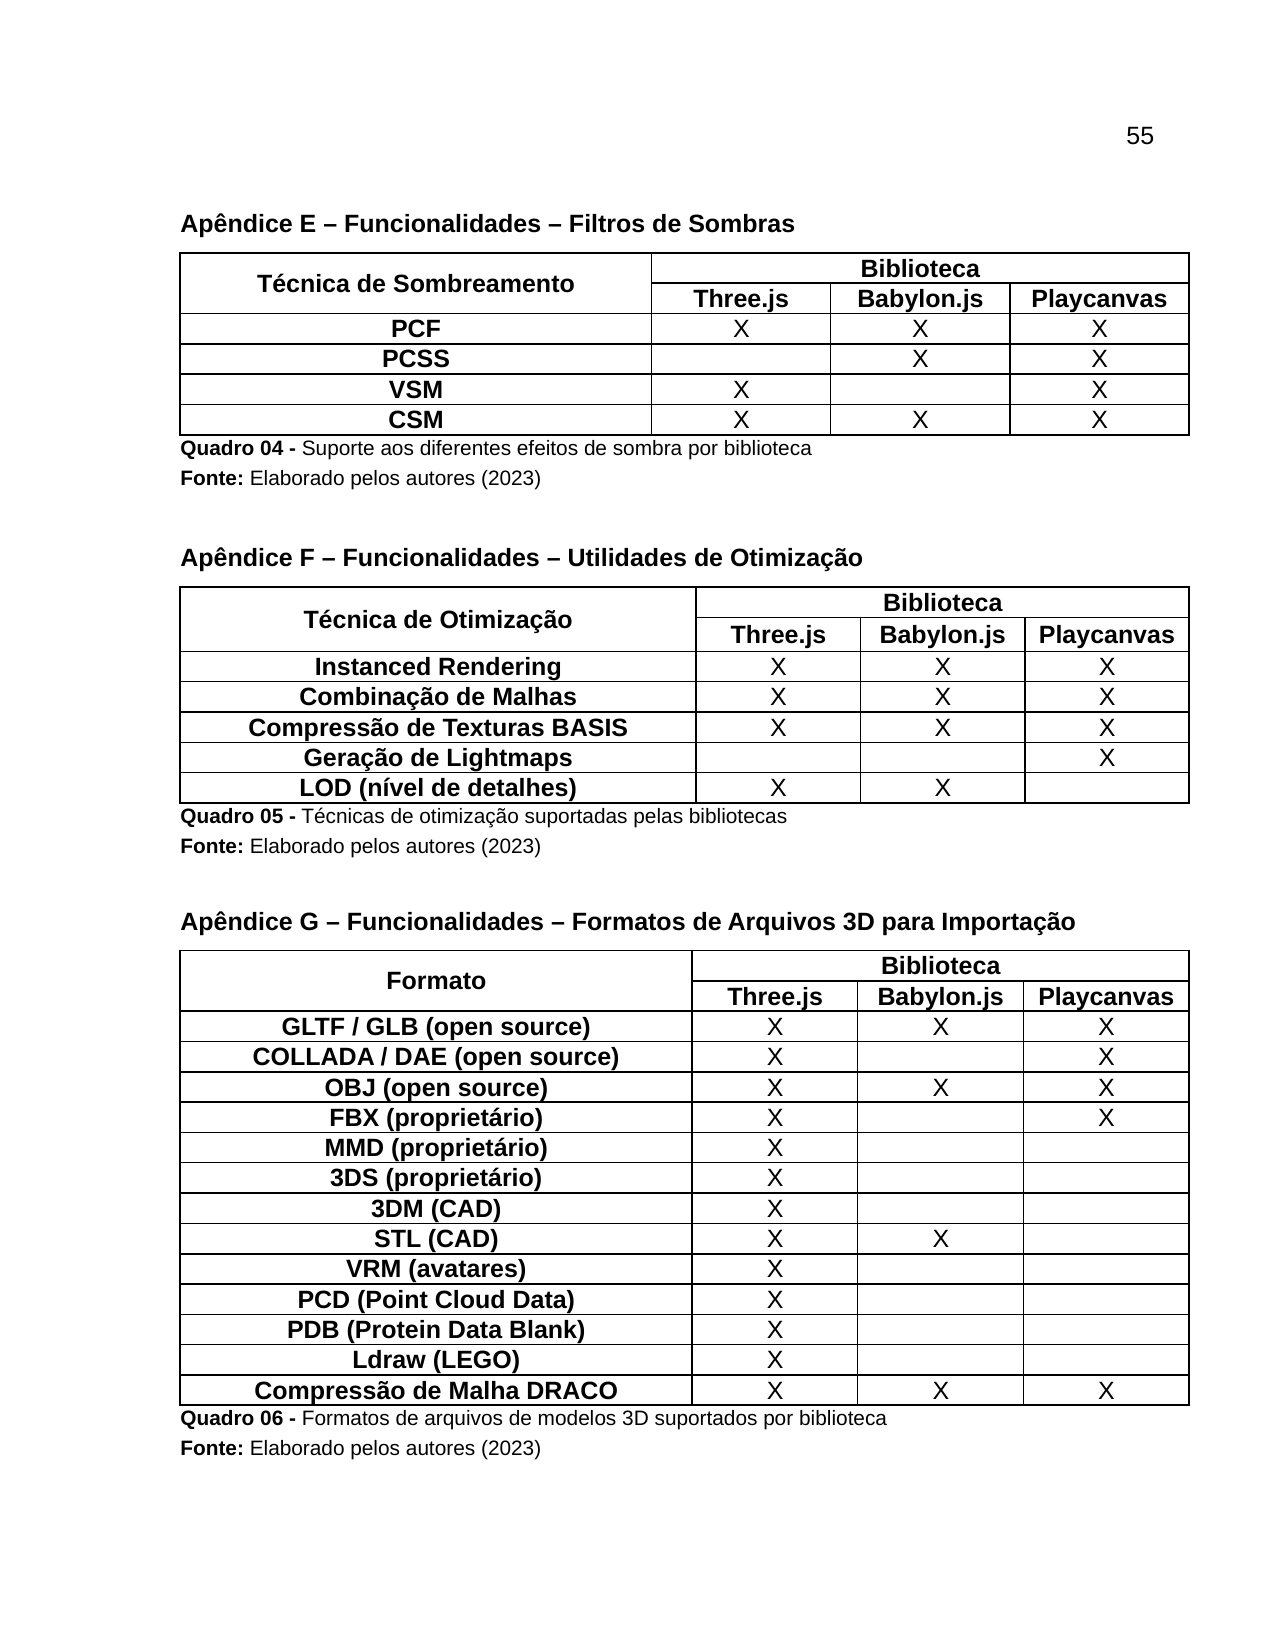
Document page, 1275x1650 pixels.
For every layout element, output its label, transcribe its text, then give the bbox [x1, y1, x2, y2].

table_cell 3DS (proprietário) [181, 1163, 691, 1192]
table_cell X [693, 1224, 857, 1253]
table_cell Three.js [693, 982, 857, 1010]
table_cell X [1011, 375, 1188, 403]
table_cell Compressão de Malha DRACO [181, 1376, 691, 1404]
table_cell VSM [181, 375, 651, 403]
table_cell X [1026, 652, 1188, 681]
table_cell X [697, 773, 860, 802]
table_cell [858, 1255, 1023, 1283]
table_header Técnica de Otimização [181, 588, 695, 651]
table_header Formato [181, 951, 691, 1010]
table_cell Geração de Lightmaps [181, 743, 695, 772]
text Fonte: Elaborado pelos autores (2023) [180, 1436, 1154, 1460]
table_cell LOD (nível de detalhes) [181, 773, 695, 802]
table_cell X [693, 1012, 857, 1041]
table_cell [858, 1163, 1023, 1192]
table_cell Instanced Rendering [181, 652, 695, 681]
table_cell X [831, 314, 1009, 343]
table_cell Babylon.js [861, 618, 1024, 651]
table_cell FBX (proprietário) [181, 1103, 691, 1132]
table_cell PCF [181, 314, 651, 343]
table_cell X [1026, 682, 1188, 711]
table_cell Compressão de Texturas BASIS [181, 713, 695, 741]
subtitle Apêndice G – Funcionalidades – Formatos de Arquivos 3D para Importação [180, 907, 1154, 935]
table_cell [858, 1345, 1023, 1374]
table_cell [1024, 1133, 1188, 1162]
table_cell [858, 1285, 1023, 1313]
table_cell X [652, 405, 830, 434]
table_cell [1024, 1163, 1188, 1192]
table_cell [831, 375, 1009, 403]
table_cell [1024, 1224, 1188, 1253]
table_cell X [1024, 1376, 1188, 1404]
table_cell X [858, 1012, 1023, 1041]
table_cell X [693, 1042, 857, 1071]
table_cell [1024, 1315, 1188, 1344]
table_cell GLTF / GLB (open source) [181, 1012, 691, 1041]
table_cell X [861, 713, 1024, 741]
table_cell Babylon.js [858, 982, 1023, 1010]
table_cell X [693, 1194, 857, 1222]
table_cell STL (CAD) [181, 1224, 691, 1253]
table_cell 3DM (CAD) [181, 1194, 691, 1222]
table_cell Playcanvas [1026, 618, 1188, 651]
text Quadro 04 - Suporte aos diferentes efeitos de sombra por biblioteca [180, 436, 1154, 459]
table_cell [697, 743, 860, 772]
table_cell PCSS [181, 345, 651, 373]
table_cell [858, 1133, 1023, 1162]
table_cell X [697, 682, 860, 711]
table_cell [1024, 1285, 1188, 1313]
table_cell [652, 345, 830, 373]
table_cell X [1024, 1073, 1188, 1101]
table_cell [1024, 1194, 1188, 1222]
table_cell X [858, 1376, 1023, 1404]
table_cell X [652, 375, 830, 403]
table_cell X [697, 652, 860, 681]
table_cell X [693, 1376, 857, 1404]
table_cell Combinação de Malhas [181, 682, 695, 711]
table_cell X [861, 682, 1024, 711]
table_cell X [1011, 314, 1188, 343]
table_cell [1026, 773, 1188, 802]
table_cell X [697, 713, 860, 741]
table_cell [858, 1194, 1023, 1222]
table_cell [1024, 1345, 1188, 1374]
table_cell X [693, 1163, 857, 1192]
table_cell X [1026, 713, 1188, 741]
table_cell Ldraw (LEGO) [181, 1345, 691, 1374]
table_cell X [831, 405, 1009, 434]
table_cell PDB (Protein Data Blank) [181, 1315, 691, 1344]
table_cell OBJ (open source) [181, 1073, 691, 1101]
text Quadro 05 - Técnicas de otimização suportadas pelas bibliotecas [180, 804, 1154, 828]
table_cell X [1024, 1103, 1188, 1132]
table_cell X [652, 314, 830, 343]
table_cell X [1024, 1042, 1188, 1071]
table_cell CSM [181, 405, 651, 434]
table_cell X [1024, 1012, 1188, 1041]
table_cell X [831, 345, 1009, 373]
table_cell X [693, 1073, 857, 1101]
table_cell Three.js [697, 618, 860, 651]
table_cell Playcanvas [1024, 982, 1188, 1010]
table_cell Babylon.js [831, 284, 1009, 313]
table_cell X [858, 1224, 1023, 1253]
table_cell [858, 1103, 1023, 1132]
table_cell MMD (proprietário) [181, 1133, 691, 1162]
table_cell Playcanvas [1011, 284, 1188, 313]
table_cell X [693, 1255, 857, 1283]
table_header Biblioteca [697, 588, 1188, 617]
table_cell X [693, 1103, 857, 1132]
table_cell X [861, 773, 1024, 802]
table_cell X [693, 1345, 857, 1374]
table_cell [861, 743, 1024, 772]
text Quadro 06 - Formatos de arquivos de modelos 3D suportados por biblioteca [180, 1406, 1154, 1430]
table_cell X [693, 1315, 857, 1344]
text Fonte: Elaborado pelos autores (2023) [180, 465, 1154, 489]
table_cell X [693, 1133, 857, 1162]
table_cell Three.js [652, 284, 830, 313]
text Fonte: Elaborado pelos autores (2023) [180, 833, 1154, 857]
table_header Biblioteca [693, 951, 1188, 980]
table_cell X [858, 1073, 1023, 1101]
table_header Técnica de Sombreamento [181, 254, 651, 313]
table_cell X [1011, 345, 1188, 373]
table_cell PCD (Point Cloud Data) [181, 1285, 691, 1313]
table_cell [1024, 1255, 1188, 1283]
table_cell X [861, 652, 1024, 681]
table_header Biblioteca [652, 254, 1188, 282]
table_cell COLLADA / DAE (open source) [181, 1042, 691, 1071]
table_cell [858, 1315, 1023, 1344]
table_cell X [1026, 743, 1188, 772]
table_cell X [1011, 405, 1188, 434]
table_cell X [693, 1285, 857, 1313]
table_cell [858, 1042, 1023, 1071]
subtitle Apêndice F – Funcionalidades – Utilidades de Otimização [180, 543, 1154, 572]
table_cell VRM (avatares) [181, 1255, 691, 1283]
subtitle Apêndice E – Funcionalidades – Filtros de Sombras [180, 209, 1154, 238]
